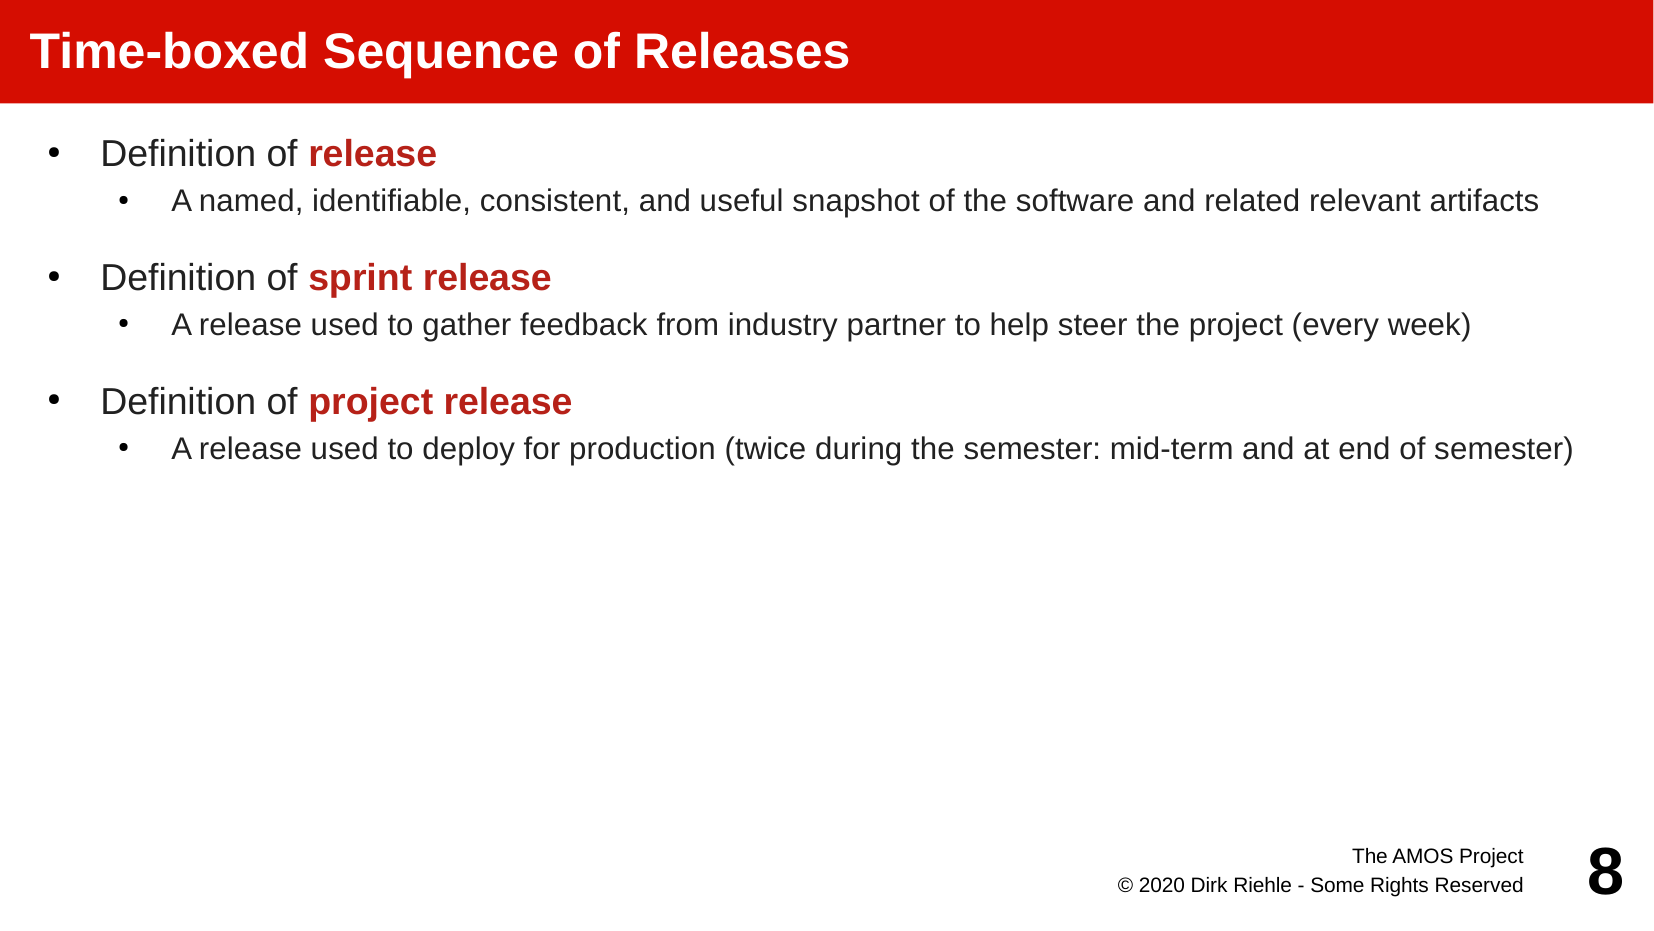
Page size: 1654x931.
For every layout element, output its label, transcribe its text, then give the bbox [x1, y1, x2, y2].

list Definition of release A named, identifiable, consistent, and useful snapshot of the software and related relevant artifacts Definition of sprint release A release used to gather feedback from industry partner to help steer the project (every week) Definition of project release A release used to deploy for production (twice during the semester: mid-term and at end of semester) [29, 132, 1625, 813]
title Time-boxed Sequence of Releases [0, 0, 1654, 104]
